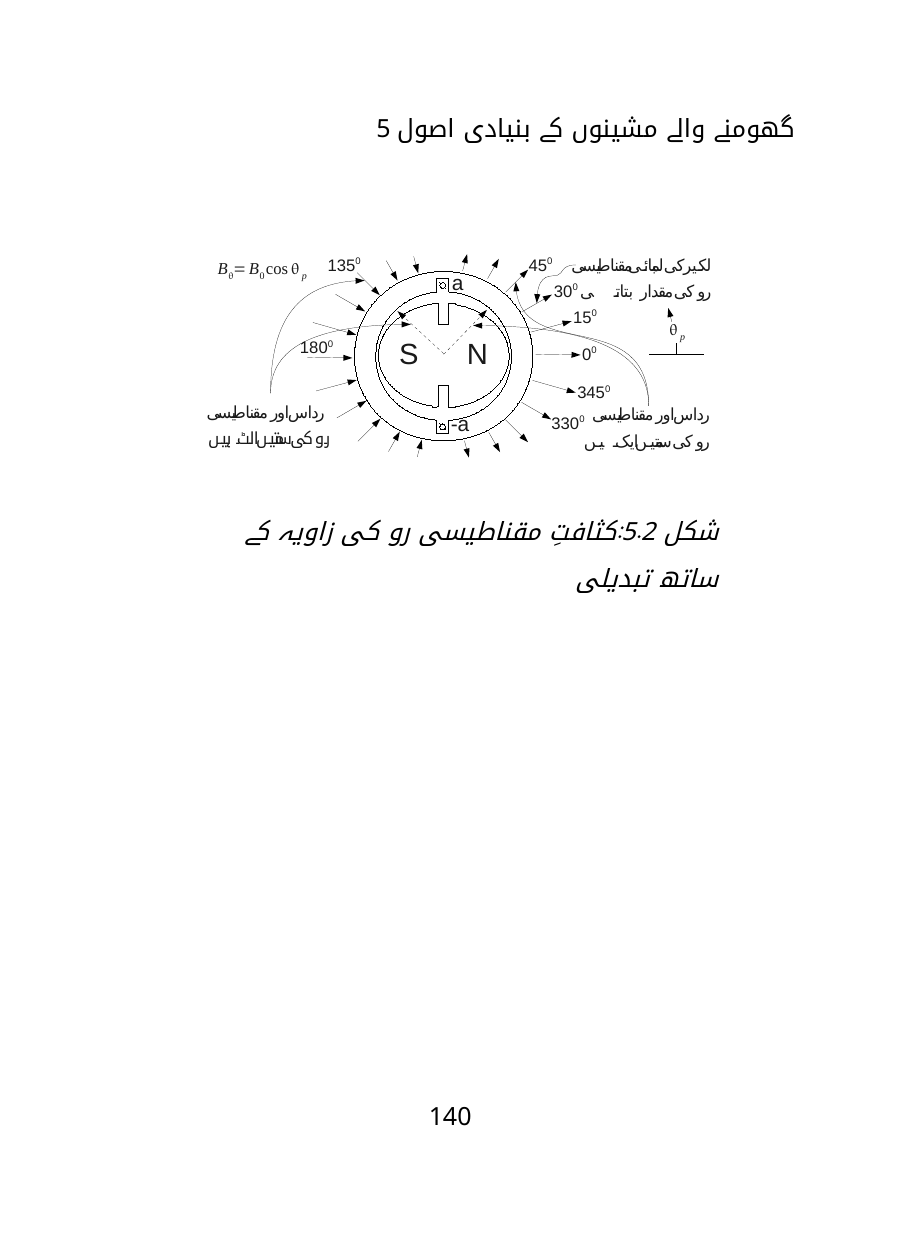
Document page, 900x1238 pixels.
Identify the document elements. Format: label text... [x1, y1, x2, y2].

text شکل 5.2:کثافتِ مقناطیسی رو کی زاویہ کے ساتھ تبدیلی [182, 195, 718, 603]
